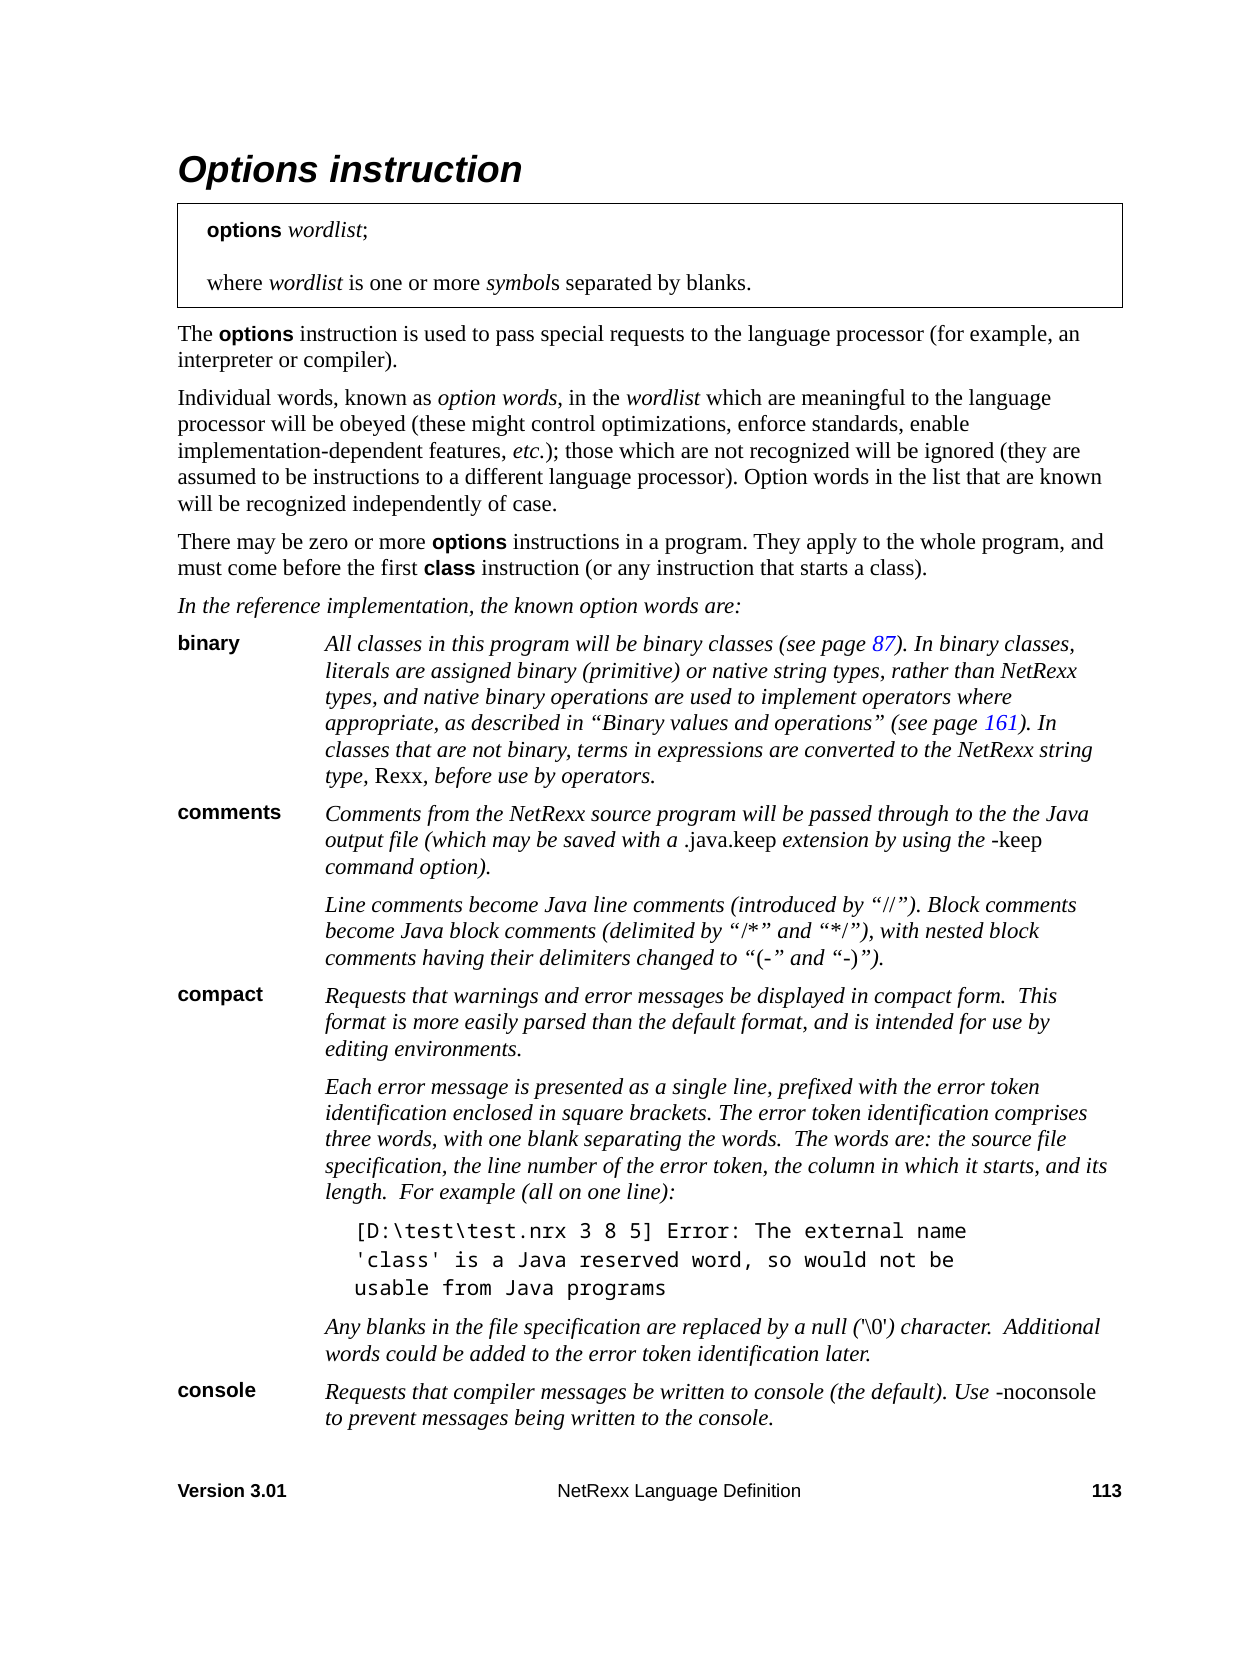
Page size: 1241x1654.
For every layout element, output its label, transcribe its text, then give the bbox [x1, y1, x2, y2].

table_header options wordlist; where wordlist is one or more symbols separated by blanks. [178, 204, 1122, 307]
table_cell Requests that warnings and error messages be displayed in compact form. This format is more easily parsed than the default format, and is intended for use by editing environments. Each error message is presented as a single line, prefixed with the error token identification enclosed in square brackets. The error token identification comprises three words, with one blank separating the words. The words are: the source file specification, the line number of the error token, the column in which it starts, and its length. For example (all on one line): [D:\test\test.nrx 3 8 5] Error: The external name 'class' is a Java reserved word, so would not be usable from Java programs Any blanks in the file specification are replaced by a null ('\0') character. Additional words could be added to the error token identification later. [325, 982, 1122, 1378]
table_cell Comments from the NetRexx source program will be passed through to the the Java output file (which may be saved with a .java.keep extension by using the -keep command option). Line comments become Java line comments (introduced by “//”). Block comments become Java block comments (delimited by “/*” and “*/”), with nested block comments having their delimiters changed to “(-” and “-)”). [325, 800, 1122, 982]
table_header All classes in this program will be binary classes (see page 83). In binary classes, literals are assigned binary (primitive) or native string types, rather than NetRexx types, and native binary operations are used to implement operators where appropriate, as described in “Binary values and operations” (see page 152). In classes that are not binary, terms in expressions are converted to the NetRexx string type, Rexx, before use by operators. [325, 630, 1122, 800]
table_cell Requests that compiler messages be written to console (the default). Use -noconsole to prevent messages being written to the console. [325, 1378, 1122, 1442]
table_cell compact [177, 982, 325, 1378]
text There may be zero or more options instructions in a program. They apply to the whole program, and must come before the first class instruction (or any instruction that starts a class). [177, 528, 1122, 580]
text Individual words, known as option words, in the wordlist which are meaningful to the language processor will be obeyed (these might control optimizations, enforce standards, enable implementation-dependent features, etc.); those which are not recognized will be ignored (they are assumed to be instructions to a different language processor). Option words in the list that are known will be recognized independently of case. [177, 384, 1122, 516]
table_header binary [177, 630, 325, 800]
text In the reference implementation, the known option words are: [177, 592, 1122, 618]
table_cell console [177, 1378, 325, 1442]
table_cell comments [177, 800, 325, 982]
text The options instruction is used to pass special requests to the language processor (for example, an interpreter or compiler). [177, 320, 1122, 372]
subtitle Options instruction [177, 148, 1122, 191]
